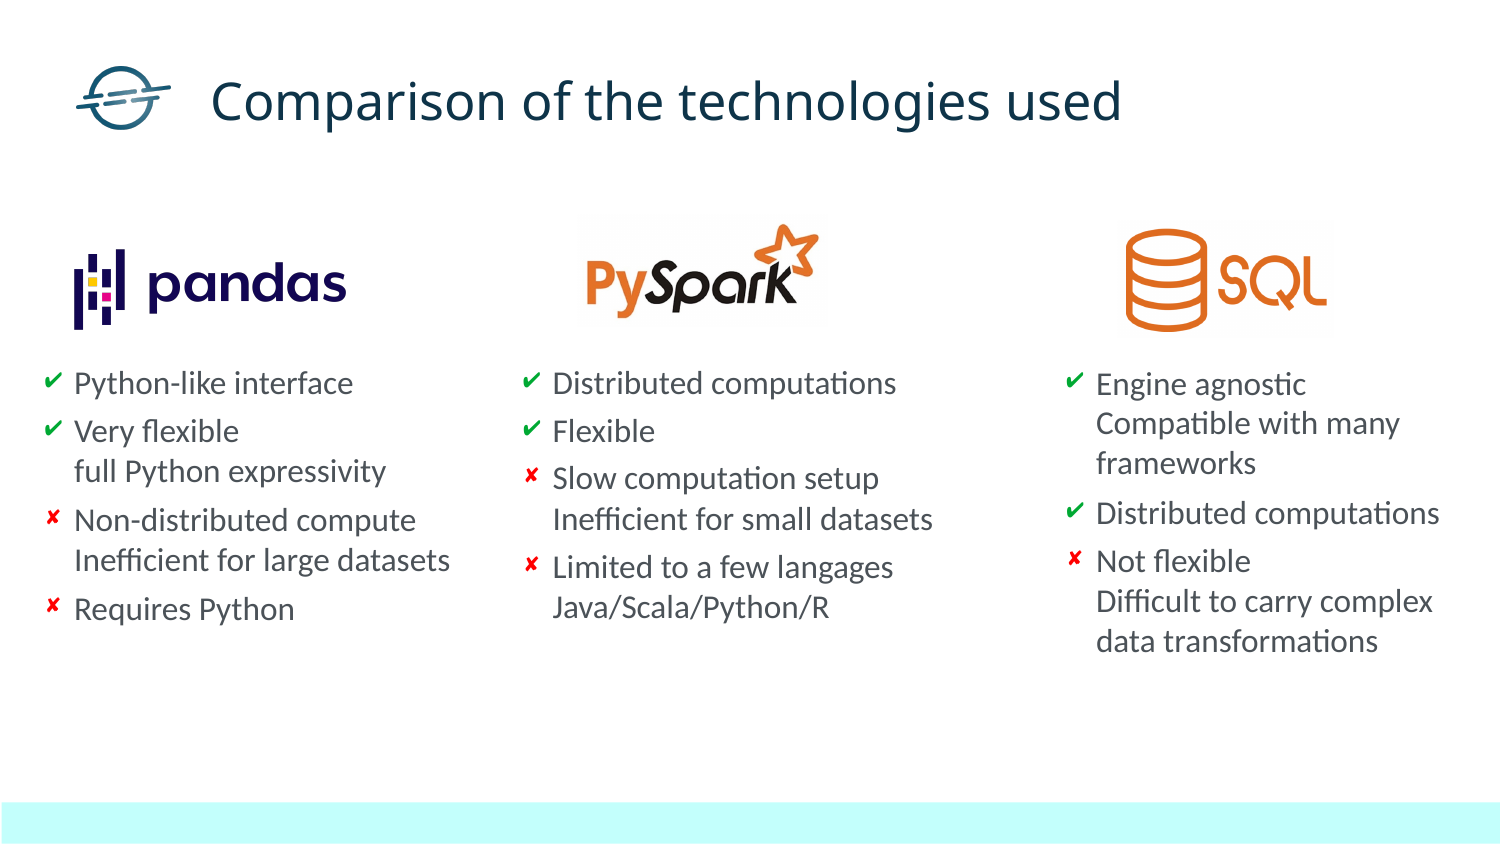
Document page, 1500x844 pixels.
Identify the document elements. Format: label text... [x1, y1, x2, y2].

title Not flexible Difficult to carry complex data transformations [1039, 524, 1500, 619]
title Limited to a few langages Java/Scala/Python/R [496, 530, 930, 644]
title Engine agnostic Compatible with many frameworks [1039, 346, 1463, 476]
title Comparison of the technologies used [195, 53, 1344, 141]
picture [1117, 220, 1334, 338]
title Python-like interface [17, 346, 409, 393]
picture [577, 214, 828, 327]
title Slow computation setup Inefficient for small datasets [496, 441, 963, 537]
picture [76, 66, 171, 130]
title Flexible [496, 393, 731, 441]
title Requires Python [17, 571, 353, 641]
title Distributed computations [1039, 476, 1480, 524]
title Non-distributed compute Inefficient for large datasets [17, 483, 470, 578]
picture [61, 229, 359, 350]
text_box [1, 802, 1500, 844]
title Distributed computations [496, 346, 920, 406]
title Very flexible full Python expressivity [17, 393, 448, 483]
